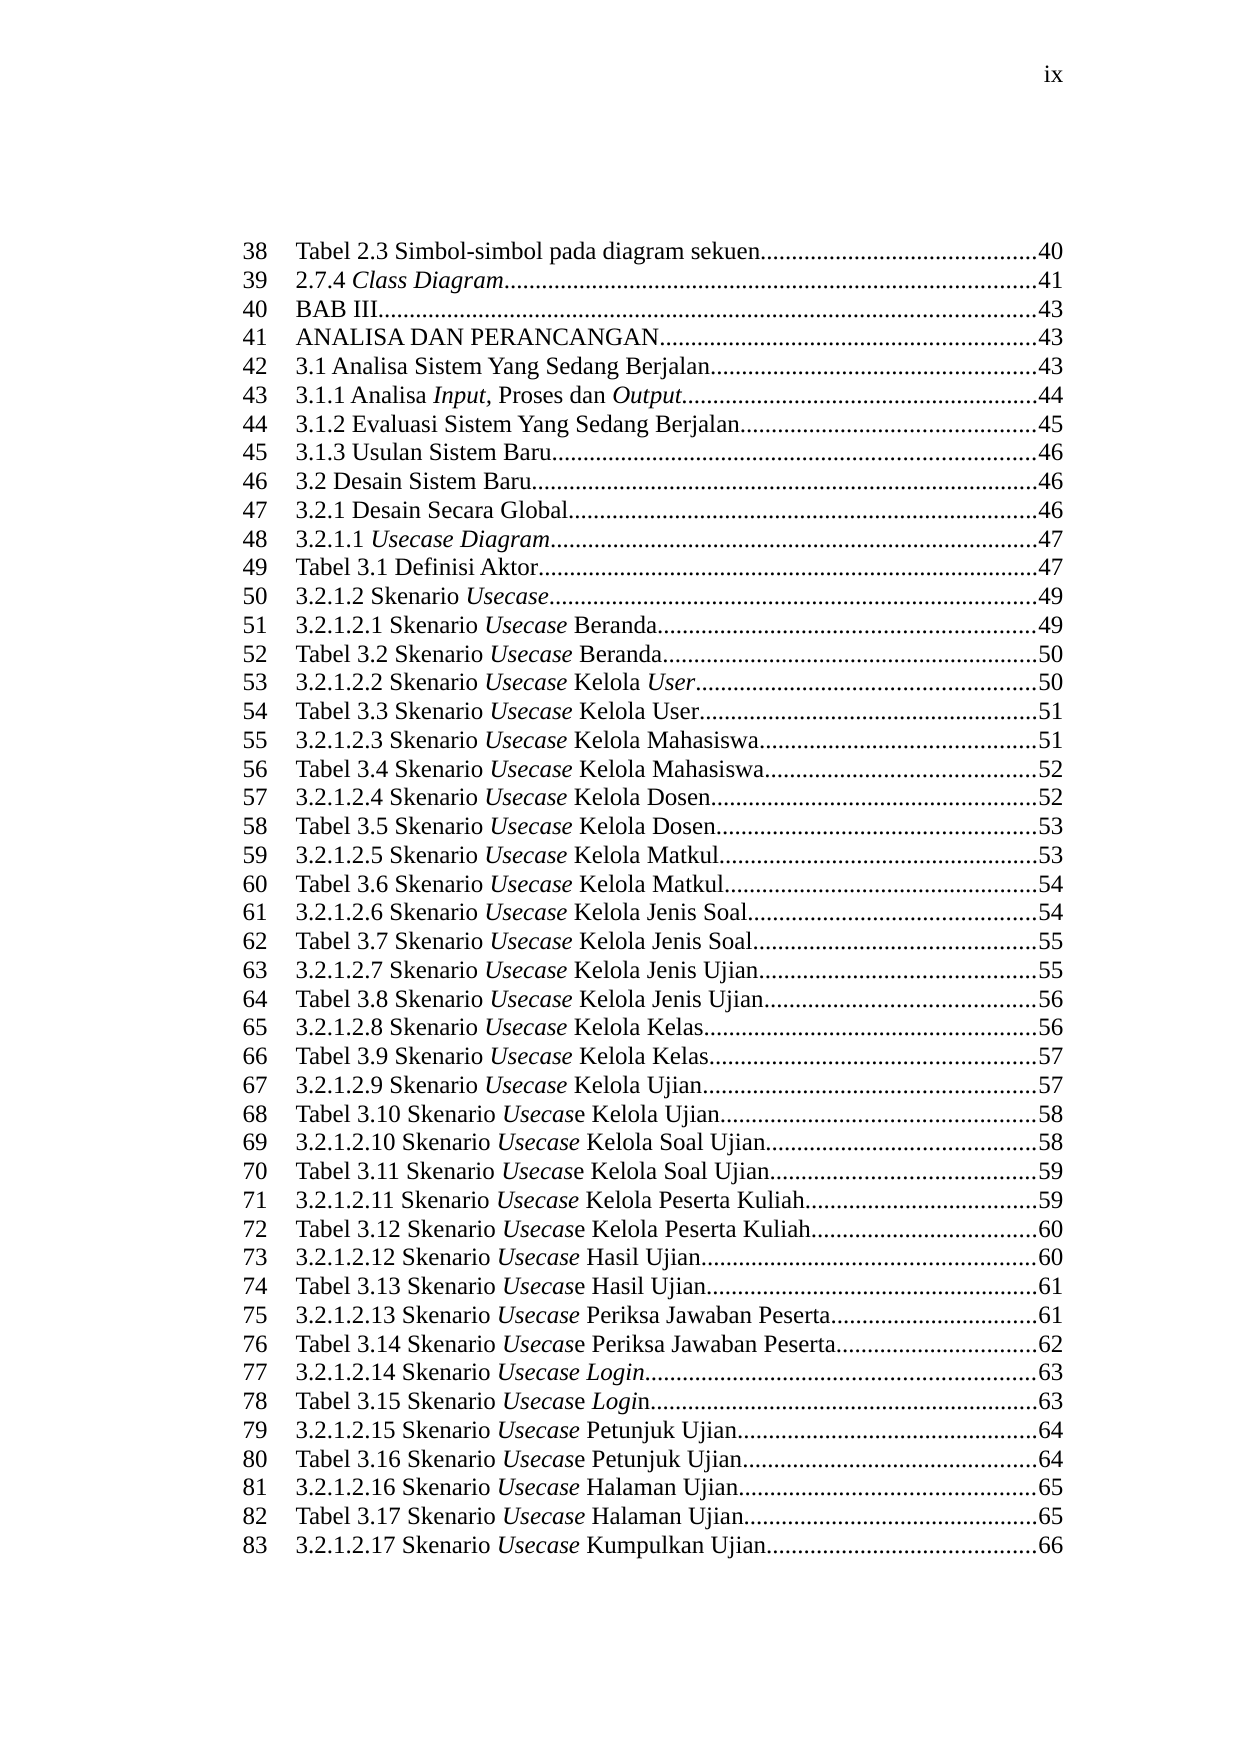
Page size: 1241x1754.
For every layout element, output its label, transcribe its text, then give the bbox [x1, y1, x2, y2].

subtitle 3.2.1.2 Skenario Usecase 49 [236, 581, 1063, 610]
subtitle Tabel 3.4 Skenario Usecase Kelola Mahasiswa 52 [236, 754, 1063, 782]
subtitle Tabel 3.14 Skenario Usecase Periksa Jawaban Peserta 62 [236, 1329, 1063, 1357]
subtitle Tabel 2.3 Simbol-simbol pada diagram sekuen 40 [236, 236, 1063, 265]
subtitle 3.1.2 Evaluasi Sistem Yang Sedang Berjalan 45 [236, 409, 1063, 437]
subtitle 3.1 Analisa Sistem Yang Sedang Berjalan 43 [236, 351, 1063, 380]
subtitle 3.2.1.2.12 Skenario Usecase Hasil Ujian 60 [236, 1242, 1063, 1271]
subtitle Tabel 3.6 Skenario Usecase Kelola Matkul 54 [236, 869, 1063, 897]
subtitle Tabel 3.5 Skenario Usecase Kelola Dosen 53 [236, 811, 1063, 840]
subtitle 3.2.1.2.8 Skenario Usecase Kelola Kelas 56 [236, 1012, 1063, 1041]
subtitle 3.2.1.2.3 Skenario Usecase Kelola Mahasiswa 51 [236, 725, 1063, 754]
subtitle 3.2.1.2.16 Skenario Usecase Halaman Ujian 65 [236, 1472, 1063, 1501]
subtitle Tabel 3.7 Skenario Usecase Kelola Jenis Soal 55 [236, 926, 1063, 955]
subtitle ANALISA DAN PERANCANGAN 43 [236, 322, 1063, 351]
subtitle Tabel 3.8 Skenario Usecase Kelola Jenis Ujian 56 [236, 984, 1063, 1012]
subtitle 3.1.3 Usulan Sistem Baru 46 [236, 437, 1063, 466]
subtitle 3.2.1.2.14 Skenario Usecase Login 63 [236, 1357, 1063, 1386]
subtitle Tabel 3.16 Skenario Usecase Petunjuk Ujian 64 [236, 1444, 1063, 1472]
subtitle 3.2.1.2.9 Skenario Usecase Kelola Ujian 57 [236, 1070, 1063, 1099]
subtitle BAB III 43 [236, 294, 1063, 322]
subtitle Tabel 3.9 Skenario Usecase Kelola Kelas 57 [236, 1041, 1063, 1070]
subtitle 3.2 Desain Sistem Baru 46 [236, 466, 1063, 495]
subtitle Tabel 3.2 Skenario Usecase Beranda 50 [236, 639, 1063, 667]
subtitle Tabel 3.17 Skenario Usecase Halaman Ujian 65 [236, 1501, 1063, 1530]
subtitle 3.2.1.2.7 Skenario Usecase Kelola Jenis Ujian 55 [236, 955, 1063, 984]
subtitle 3.2.1.2.17 Skenario Usecase Kumpulkan Ujian 66 [236, 1530, 1063, 1559]
subtitle 3.2.1.2.10 Skenario Usecase Kelola Soal Ujian 58 [236, 1127, 1063, 1156]
subtitle 3.2.1.2.1 Skenario Usecase Beranda 49 [236, 610, 1063, 639]
subtitle Tabel 3.1 Definisi Aktor 47 [236, 552, 1063, 581]
subtitle 3.2.1.2.6 Skenario Usecase Kelola Jenis Soal 54 [236, 897, 1063, 926]
subtitle 2.7.4 Class Diagram 41 [236, 265, 1063, 294]
subtitle Tabel 3.11 Skenario Usecase Kelola Soal Ujian 59 [236, 1156, 1063, 1185]
subtitle 3.2.1.2.13 Skenario Usecase Periksa Jawaban Peserta 61 [236, 1300, 1063, 1329]
subtitle 3.2.1.2.5 Skenario Usecase Kelola Matkul 53 [236, 840, 1063, 869]
subtitle 3.1.1 Analisa Input, Proses dan Output 44 [236, 380, 1063, 409]
subtitle Tabel 3.12 Skenario Usecase Kelola Peserta Kuliah 60 [236, 1214, 1063, 1242]
subtitle Tabel 3.10 Skenario Usecase Kelola Ujian 58 [236, 1099, 1063, 1127]
subtitle 3.2.1.2.4 Skenario Usecase Kelola Dosen 52 [236, 782, 1063, 811]
subtitle Tabel 3.15 Skenario Usecase Login 63 [236, 1386, 1063, 1415]
subtitle 3.2.1.2.2 Skenario Usecase Kelola User 50 [236, 667, 1063, 696]
subtitle 3.2.1.2.11 Skenario Usecase Kelola Peserta Kuliah 59 [236, 1185, 1063, 1214]
subtitle 3.2.1 Desain Secara Global 46 [236, 495, 1063, 524]
subtitle Tabel 3.13 Skenario Usecase Hasil Ujian 61 [236, 1271, 1063, 1300]
subtitle 3.2.1.2.15 Skenario Usecase Petunjuk Ujian 64 [236, 1415, 1063, 1444]
subtitle 3.2.1.1 Usecase Diagram 47 [236, 524, 1063, 552]
subtitle Tabel 3.3 Skenario Usecase Kelola User 51 [236, 696, 1063, 725]
